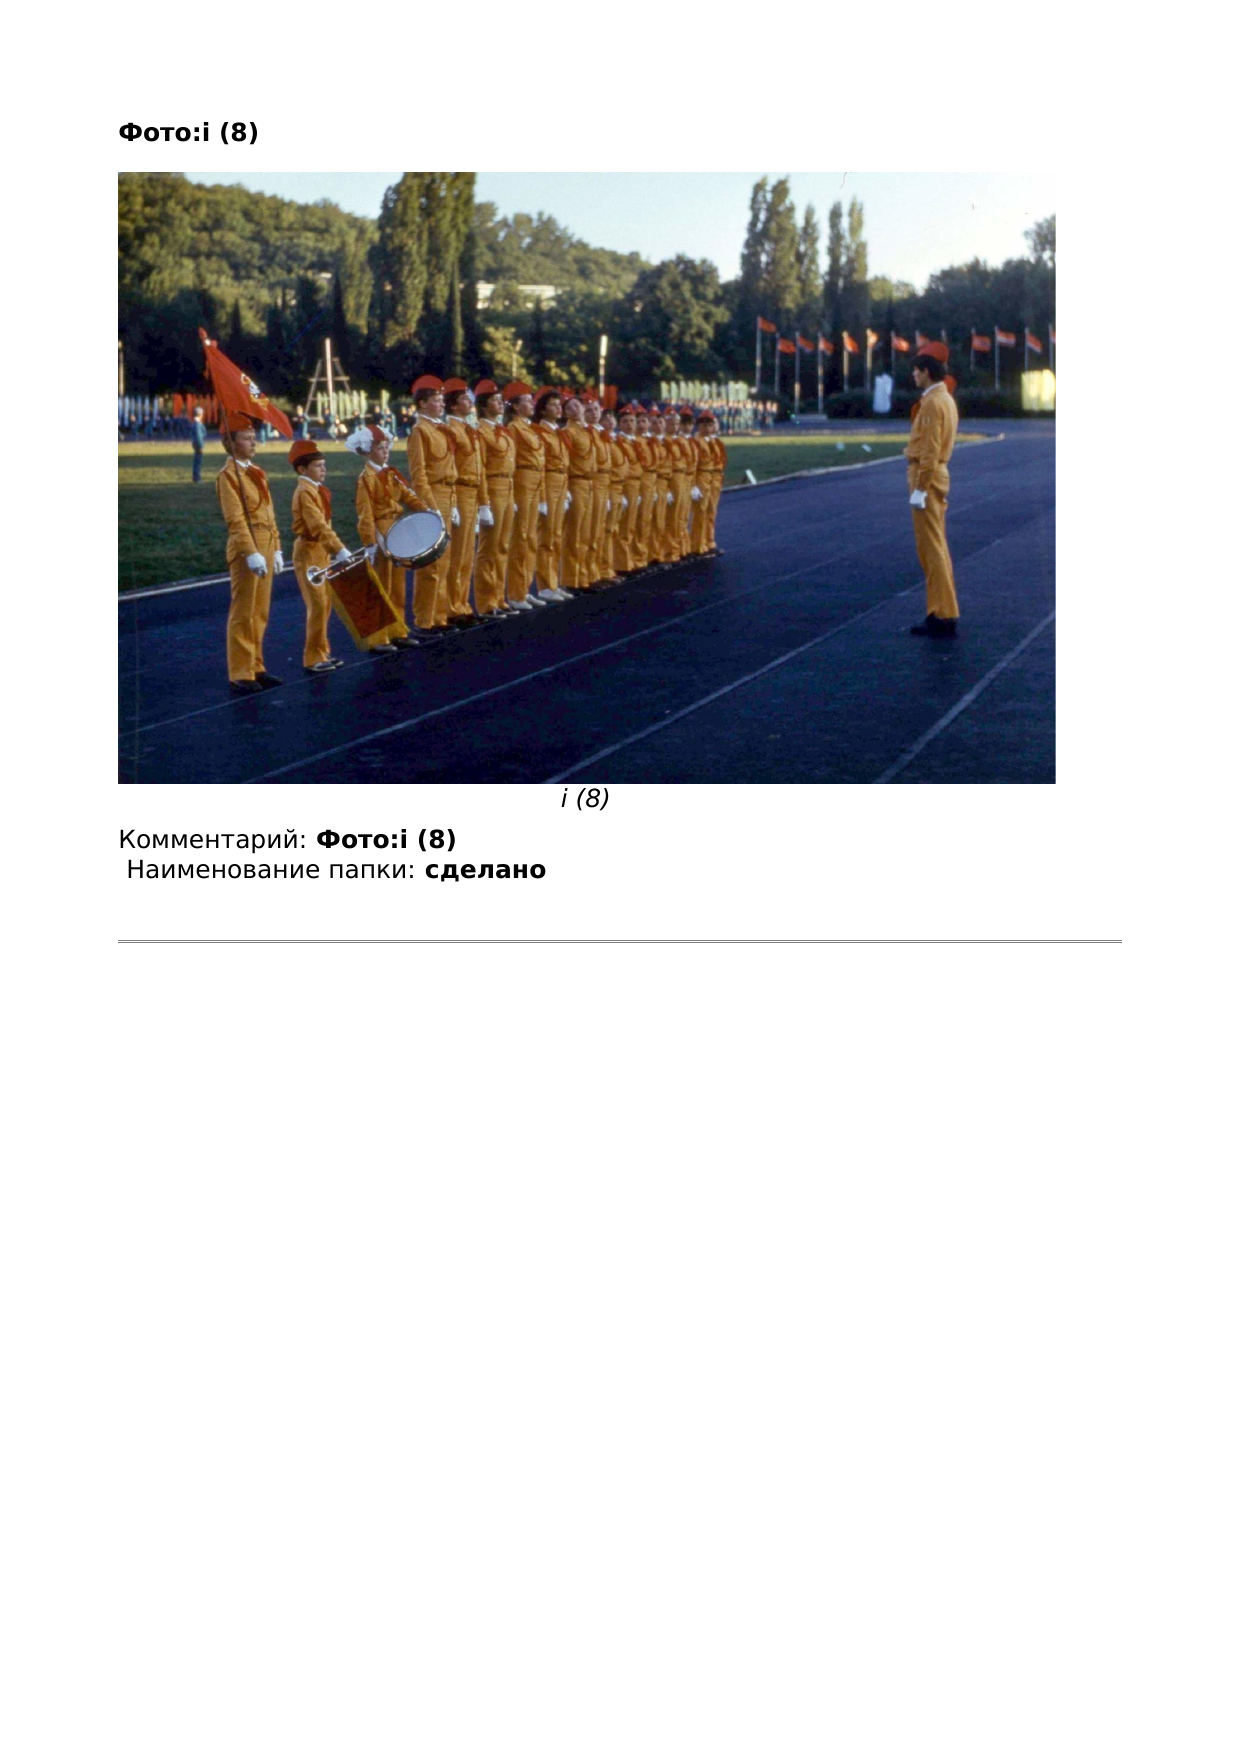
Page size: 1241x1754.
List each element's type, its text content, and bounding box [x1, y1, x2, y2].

text i (8) [118, 784, 1056, 813]
picture [118, 172, 1056, 784]
subtitle Фото:i (8) [118, 118, 1122, 147]
text Комментарий: Фото:i (8) Наименование папки: сделано [118, 826, 1122, 913]
